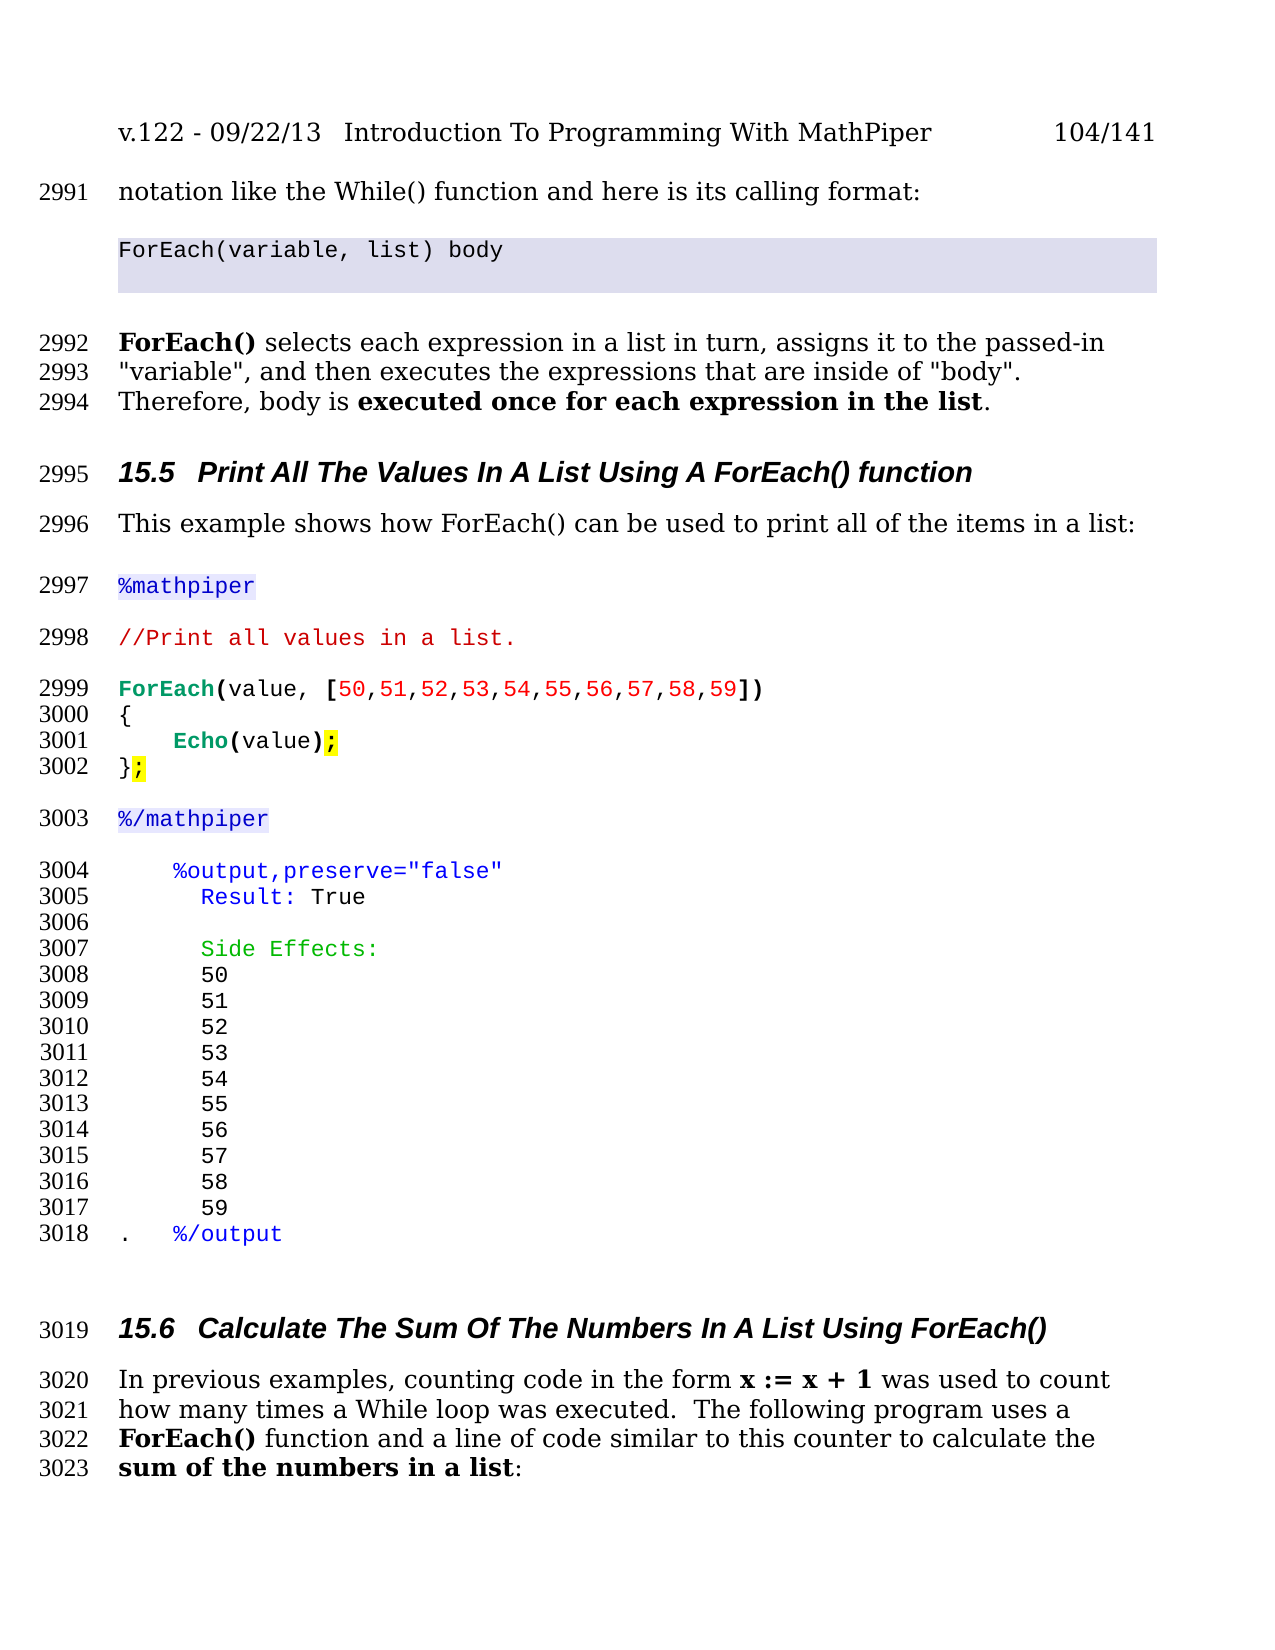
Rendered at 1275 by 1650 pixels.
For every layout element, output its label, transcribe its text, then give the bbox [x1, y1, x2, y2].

text 52 [118, 1015, 1157, 1041]
text %mathpiper [118, 574, 1157, 600]
text ForEach(value, [50,51,52,53,54,55,56,57,58,59]) [118, 678, 1157, 704]
text notation like the While() function and here is its calling format: [118, 177, 1157, 206]
text %/mathpiper [118, 807, 1157, 833]
text 55 [118, 1093, 1157, 1119]
text 56 [118, 1119, 1157, 1145]
text 59 [118, 1197, 1157, 1222]
text %output,preserve="false" [118, 859, 1157, 885]
text Echo(value); [118, 730, 1157, 756]
text This example shows how ForEach() can be used to print all of the items in a list: [118, 510, 1157, 539]
text Result: True [118, 885, 1157, 911]
text //Print all values in a list. [118, 626, 1157, 652]
text 50 [118, 963, 1157, 989]
text . %/output [118, 1222, 1157, 1248]
text 57 [118, 1145, 1157, 1171]
text 54 [118, 1067, 1157, 1093]
text 51 [118, 989, 1157, 1015]
text In previous examples, counting code in the form x := x + 1 was used to count how many times a While loop was executed. The following program uses a ForEach() function and a line of code similar to this counter to calculate the sum of the numbers in a list: [118, 1365, 1157, 1483]
subtitle Print All The Values In A List Using A ForEach() function [118, 455, 1157, 489]
subtitle Calculate The Sum Of The Numbers In A List Using ForEach() [118, 1311, 1157, 1344]
table_header ForEach(variable, list) body [118, 238, 1157, 293]
text 58 [118, 1171, 1157, 1197]
text ForEach() selects each expression in a list in turn, assigns it to the passed-in "variable", and then executes the expressions that are inside of "body". Therefore, body is executed once for each expression in the list. [118, 328, 1157, 416]
text 53 [118, 1041, 1157, 1067]
text }; [118, 756, 1157, 782]
text { [118, 704, 1157, 730]
text Side Effects: [118, 937, 1157, 963]
